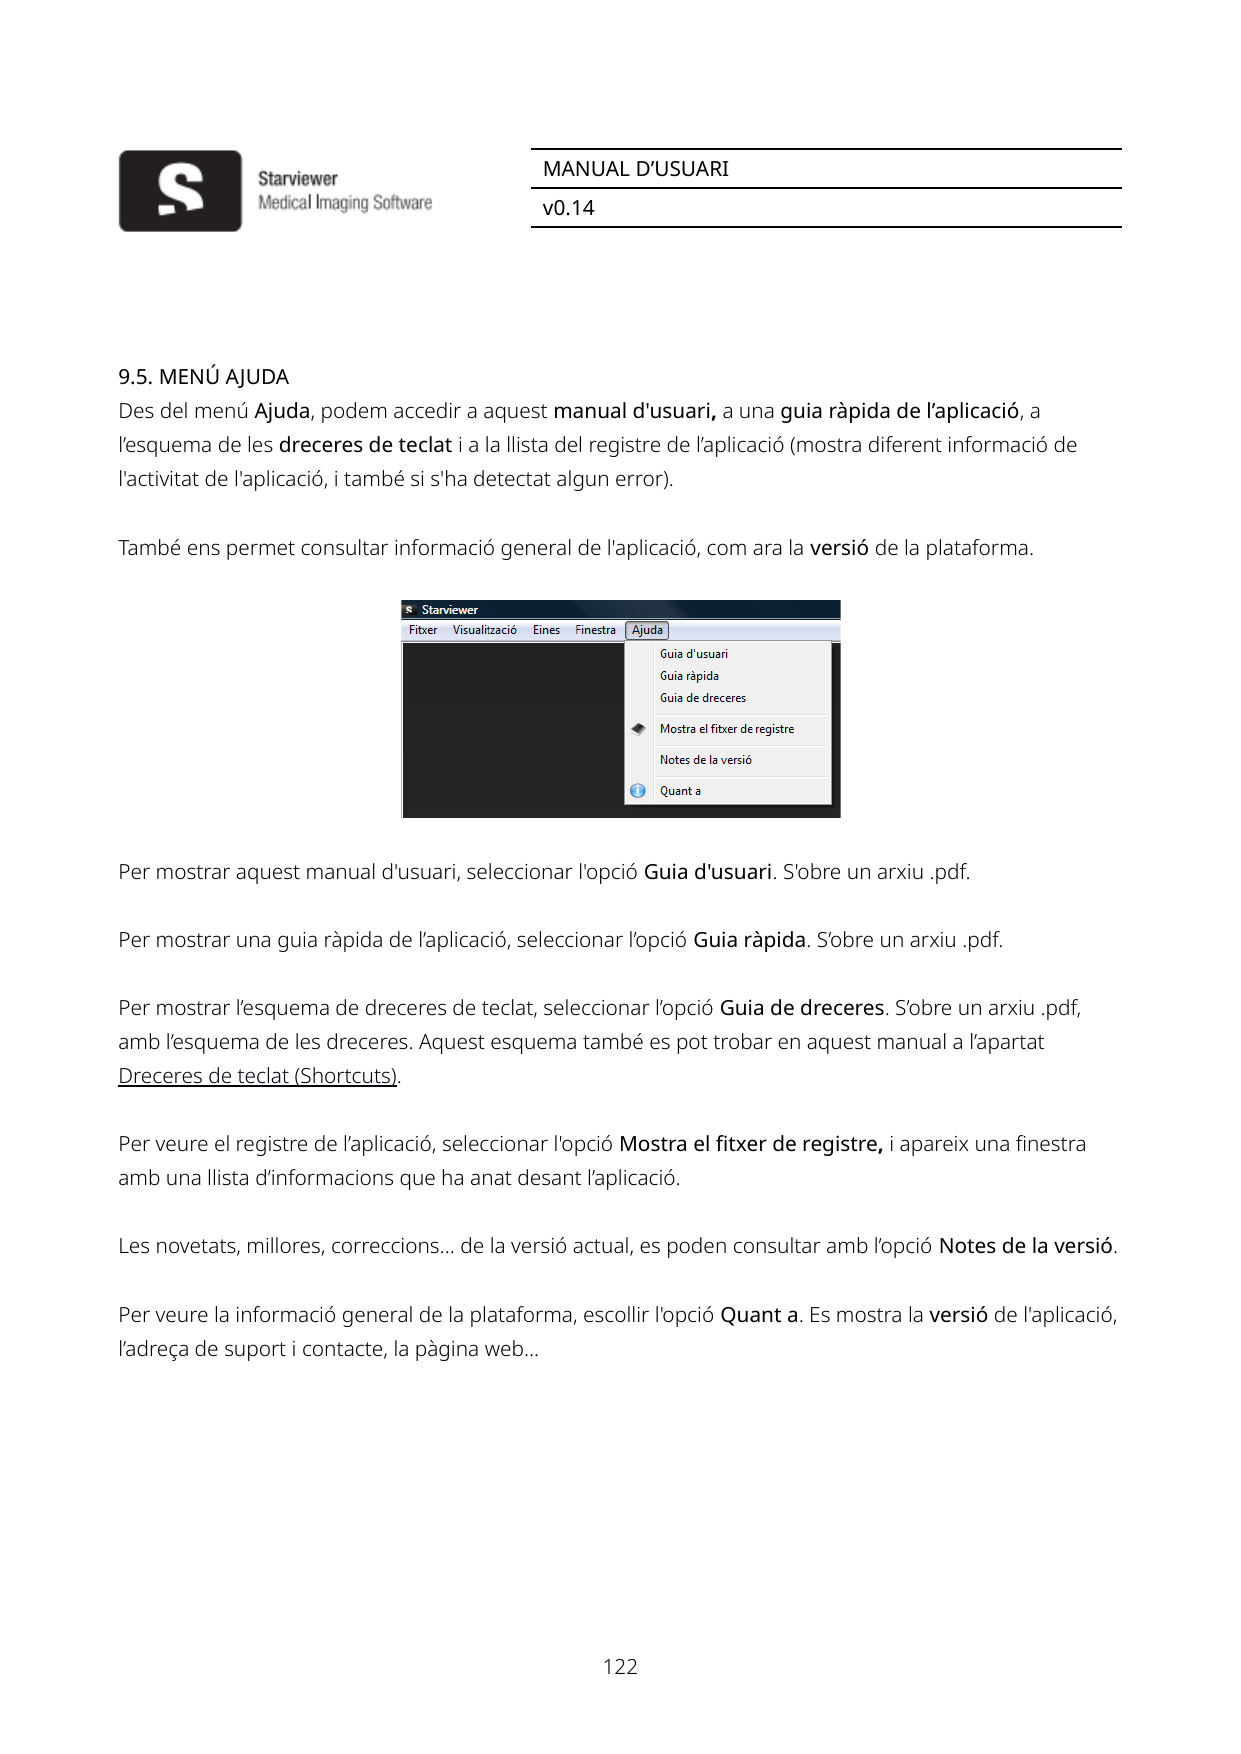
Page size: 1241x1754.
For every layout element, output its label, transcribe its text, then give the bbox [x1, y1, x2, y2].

text Per mostrar aquest manual d'usuari, seleccionar l'opció Guia d'usuari. S'obre un arxiu .pdf. [118, 857, 1122, 885]
text Per mostrar l’esquema de dreceres de teclat, seleccionar l’opció Guia de dreceres. S’obre un arxiu .pdf, amb l’esquema de les dreceres. Aquest esquema també es pot trobar en aquest manual a l’apartat Dreceres de teclat (Shortcuts). [118, 993, 1122, 1090]
text Per veure el registre de l’aplicació, seleccionar l'opció Mostra el fitxer de registre, i apareix una finestra amb una llista d’informacions que ha anat desant l’aplicació. [118, 1129, 1122, 1192]
text Per mostrar una guia ràpida de l’aplicació, seleccionar l’opció Guia ràpida. S’obre un arxiu .pdf. [118, 925, 1122, 953]
picture [401, 600, 841, 818]
text També ens permet consultar informació general de l'aplicació, com ara la versió de la plataforma. [118, 533, 1122, 561]
text Per veure la informació general de la plataforma, escollir l'opció Quant a. Es mostra la versió de l'aplicació, l’adreça de suport i contacte, la pàgina web... [118, 1300, 1122, 1362]
subtitle Menú Ajuda [118, 362, 1122, 391]
text Les novetats, millores, correccions... de la versió actual, es poden consultar amb l’opció Notes de la versió. [118, 1232, 1122, 1260]
text Des del menú Ajuda, podem accedir a aquest manual d'usuari, a una guia ràpida de l’aplicació, a l’esquema de les dreceres de teclat i a la llista del registre de l’aplicació (mostra diferent informació de l'activitat de l'aplicació, i també si s'ha detectat algun error). [118, 396, 1122, 493]
